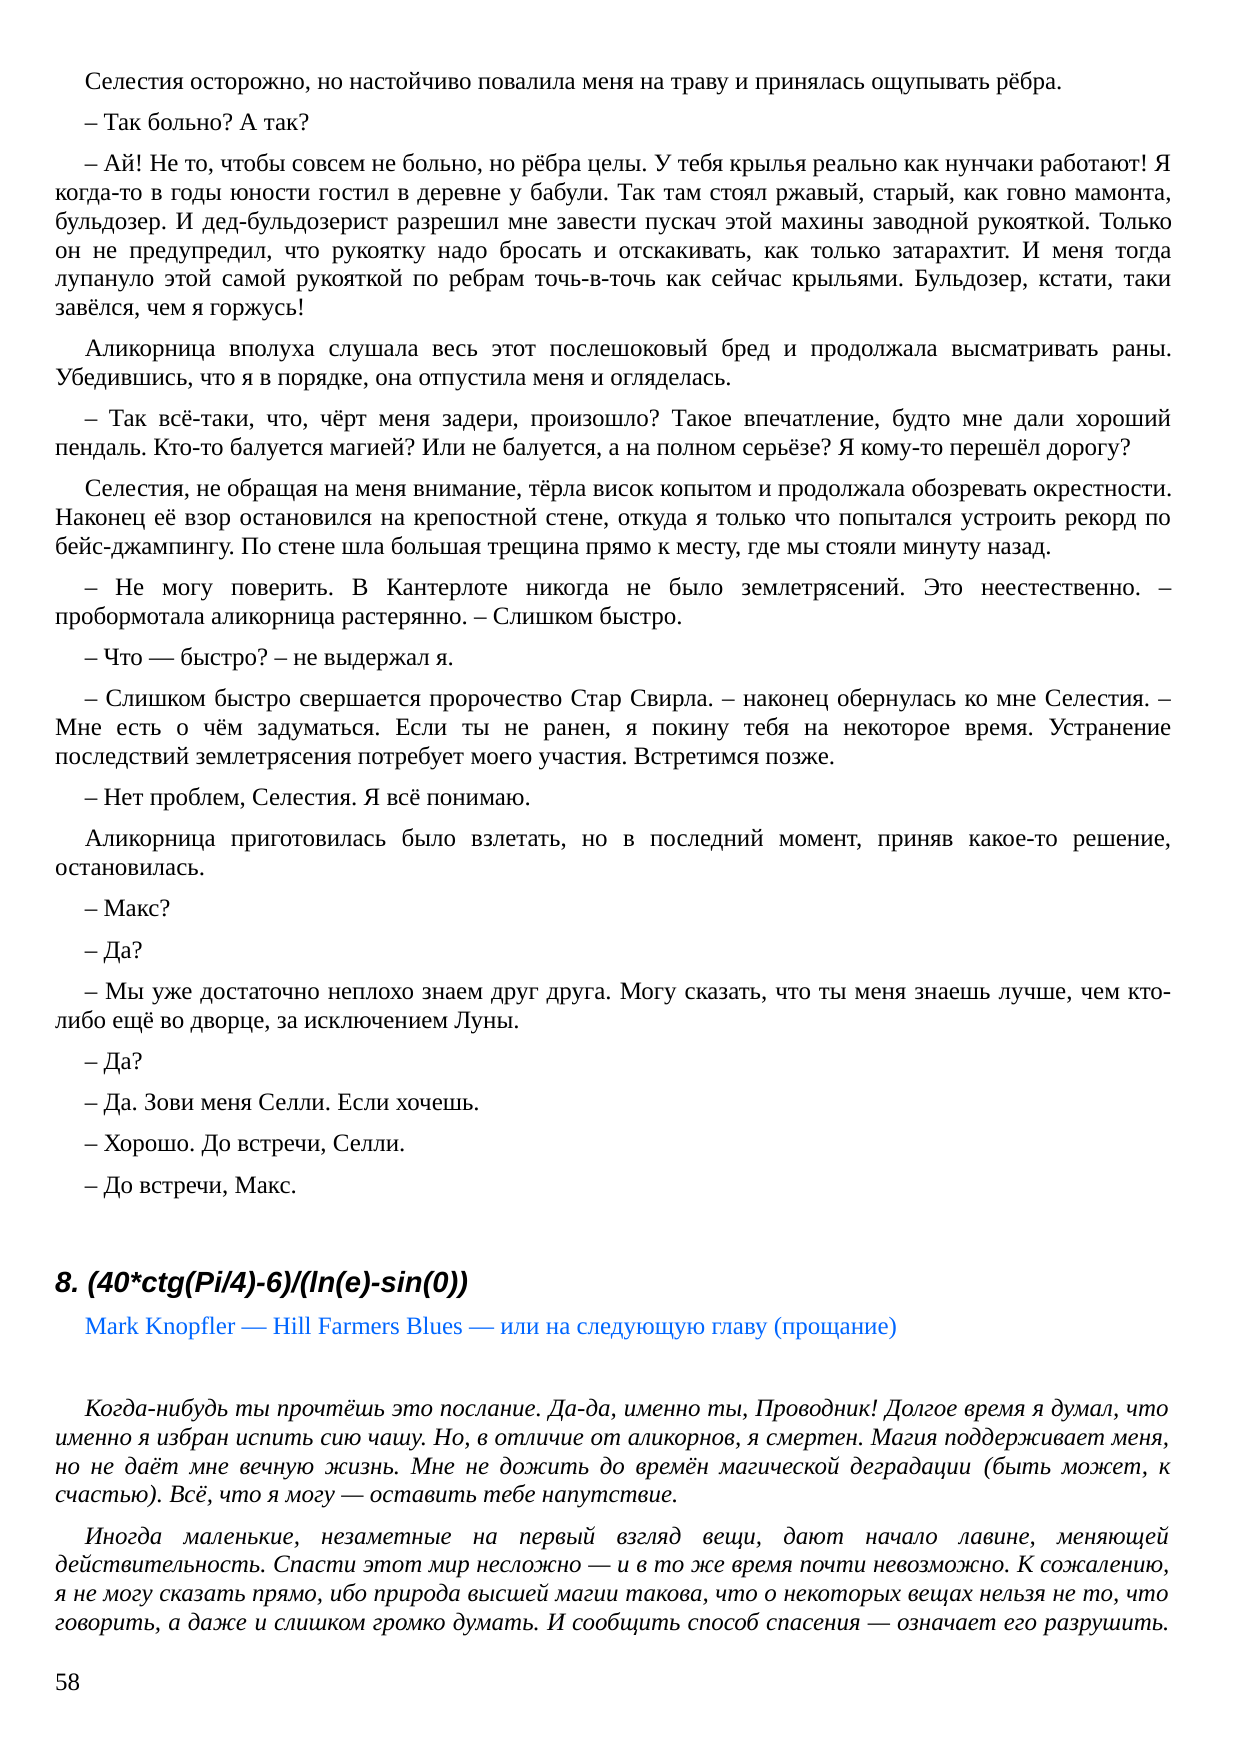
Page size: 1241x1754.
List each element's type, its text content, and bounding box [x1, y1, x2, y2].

text Селестия, не обращая на меня внимание, тёрла висок копытом и продолжала обозревать окрестности. Наконец её взор остановился на крепостной стене, откуда я только что попытался устроить рекорд по бейс-джампингу. По стене шла большая трещина прямо к месту, где мы стояли минуту назад. [55, 473, 1173, 560]
text – Что — быстро? – не выдержал я. [55, 642, 1173, 671]
text Когда-нибудь ты прочтёшь это послание. Да-да, именно ты, Проводник! Долгое время я думал, что именно я избран испить сию чашу. Но, в отличие от аликорнов, я смертен. Магия поддерживает меня, но не даёт мне вечную жизнь. Мне не дожить до времён магической деградации (быть может, к счастью). Всё, что я могу — оставить тебе напутствие. [55, 1393, 1173, 1508]
text – Мы уже достаточно неплохо знаем друг друга. Могу сказать, что ты меня знаешь лучше, чем кто-либо ещё во дворце, за исключением Луны. [55, 976, 1173, 1033]
text – Слишком быстро свершается пророчество Стар Свирла. – наконец обернулась ко мне Селестия. – Мне есть о чём задуматься. Если ты не ранен, я покину тебя на некоторое время. Устранение последствий землетрясения потребует моего участия. Встретимся позже. [55, 683, 1173, 770]
text – Так больно? А так? [55, 107, 1173, 136]
text – Да? [55, 1046, 1173, 1075]
text Аликорница приготовилась было взлетать, но в последний момент, приняв какое-то решение, остановилась. [55, 823, 1173, 881]
subtitle 8. (40*ctg(Pi/4)-6)/(ln(e)-sin(0)) [55, 1265, 1173, 1298]
text – Ай! Не то, чтобы совсем не больно, но рёбра целы. У тебя крылья реально как нунчаки работают! Я когда-то в годы юности гостил в деревне у бабули. Так там стоял ржавый, старый, как говно мамонта, бульдозер. И дед-бульдозерист разрешил мне завести пускач этой махины заводной рукояткой. Только он не предупредил, что рукоятку надо бросать и отскакивать, как только затарахтит. И меня тогда лупануло этой самой рукояткой по ребрам точь-в-точь как сейчас крыльями. Бульдозер, кстати, таки завёлся, чем я горжусь! [55, 148, 1173, 321]
text – До встречи, Макс. [55, 1170, 1173, 1198]
text – Да? [55, 935, 1173, 963]
text Аликорница вполуха слушала весь этот послешоковый бред и продолжала высматривать раны. Убедившись, что я в порядке, она отпустила меня и огляделась. [55, 333, 1173, 391]
text – Хорошо. До встречи, Селли. [55, 1128, 1173, 1157]
text Mark Knopfler — Hill Farmers Blues — или на следующую главу (прощание) [55, 1311, 1173, 1339]
text – Не могу поверить. В Кантерлоте никогда не было землетрясений. Это неестественно. – пробормотала аликорница растерянно. – Слишком быстро. [55, 572, 1173, 630]
text – Макс? [55, 893, 1173, 922]
text – Да. Зови меня Селли. Если хочешь. [55, 1087, 1173, 1116]
text Селестия осторожно, но настойчиво повалила меня на траву и принялась ощупывать рёбра. [55, 66, 1173, 95]
text Иногда маленькие, незаметные на первый взгляд вещи, дают начало лавине, меняющей действительность. Спасти этот мир несложно — и в то же время почти невозможно. К сожалению, я не могу сказать прямо, ибо природа высшей магии такова, что о некоторых вещах нельзя не то, что говорить, а даже и слишком громко думать. И сообщить способ спасения — означает его разрушить. [55, 1521, 1173, 1636]
text – Так всё-таки, что, чёрт меня задери, произошло? Такое впечатление, будто мне дали хороший пендаль. Кто-то балуется магией? Или не балуется, а на полном серьёзе? Я кому-то перешёл дорогу? [55, 403, 1173, 461]
text – Нет проблем, Селестия. Я всё понимаю. [55, 782, 1173, 811]
